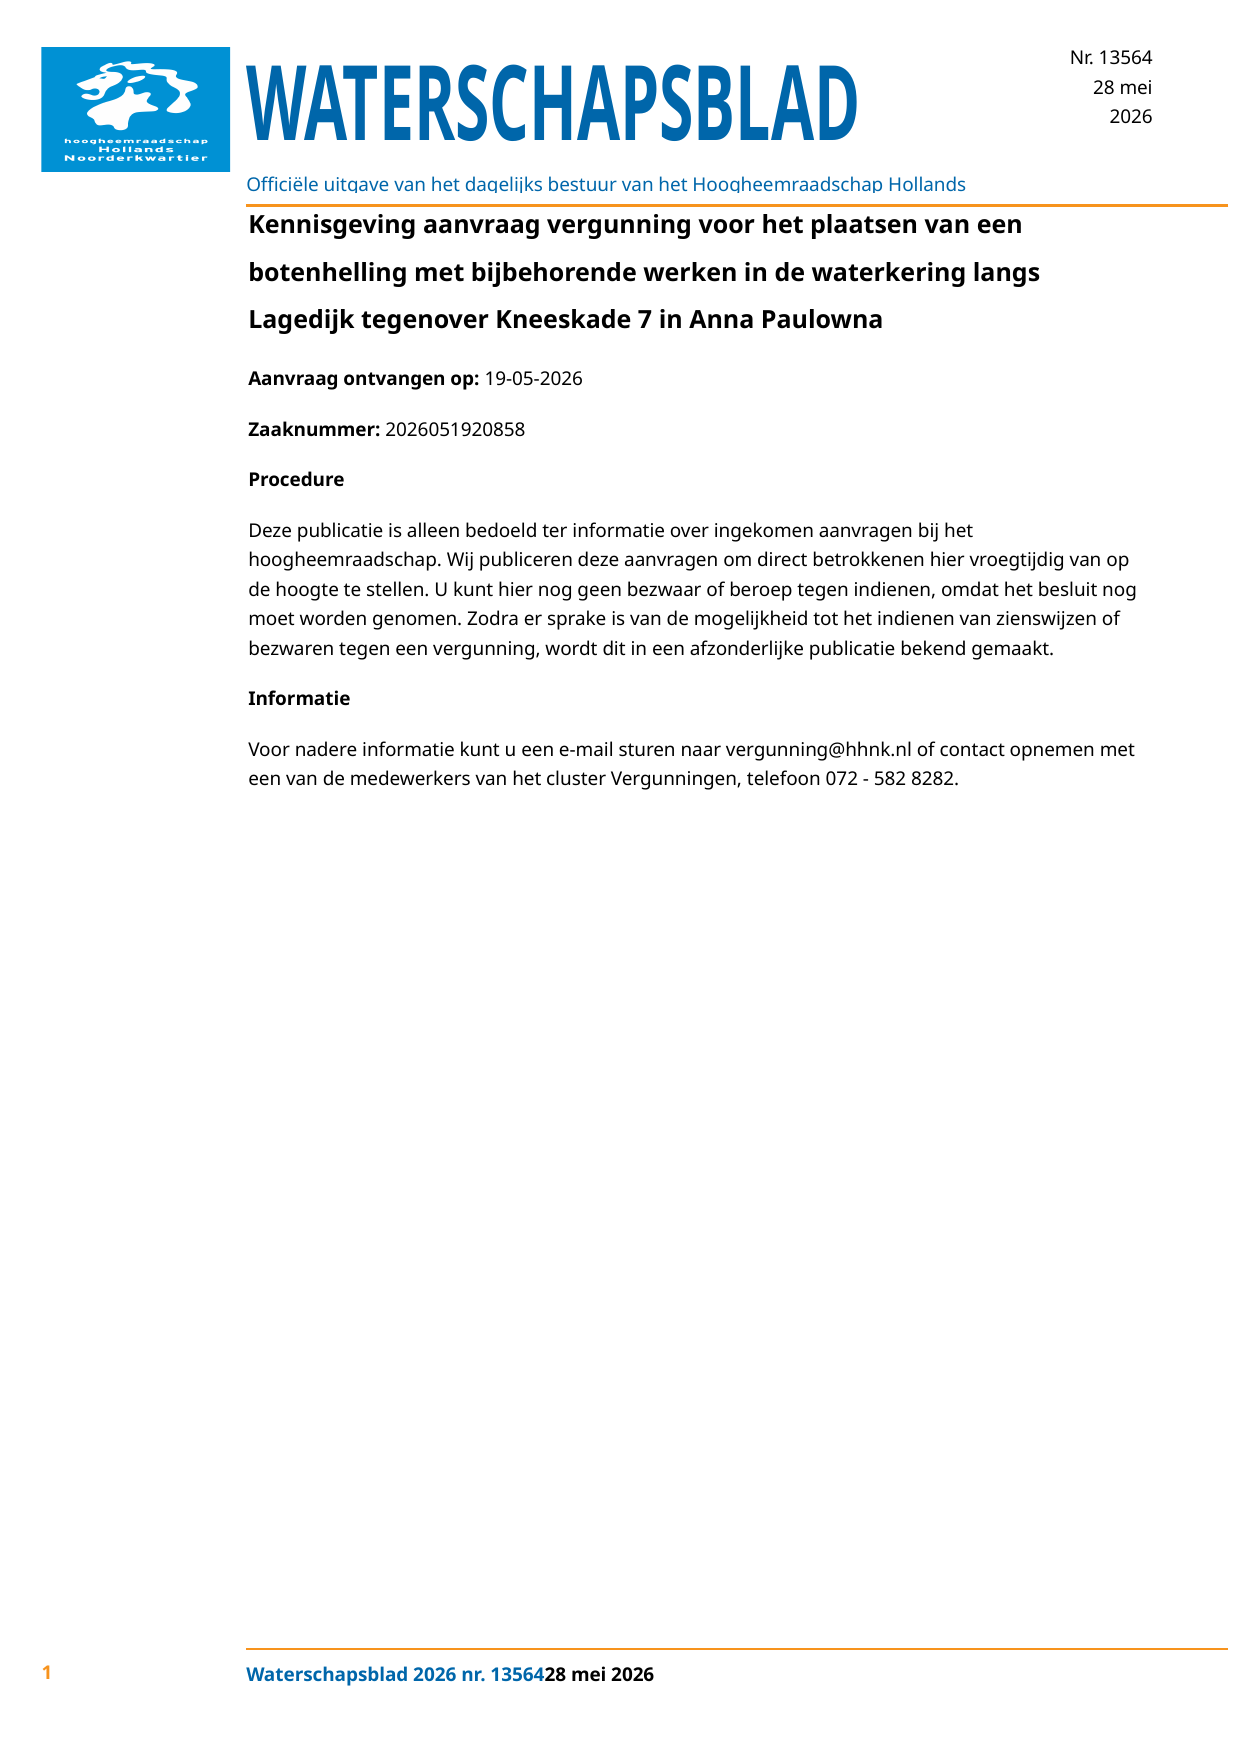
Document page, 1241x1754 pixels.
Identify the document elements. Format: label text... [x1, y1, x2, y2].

text Informatie [248, 686, 1152, 711]
picture [88, 87, 157, 130]
picture [78, 64, 122, 99]
text Aanvraag ontvangen op: 19-05-2026 [248, 366, 1152, 391]
text Deze publicatie is alleen bedoeld ter informatie over ingekomen aanvragen bij het hoogheemraadschap. Wij publiceren deze aanvragen om direct betrokkenen hier vroegtijdig van op de hoogte te stellen. U kunt hier nog geen bezwaar of beroep tegen indienen, omdat het besluit nog moet worden genomen. Zodra er sprake is van de mogelijkheid tot het indienen van zienswijzen of bezwaren tegen een vergunning, wordt dit in een afzonderlijke publicatie bekend gemaakt. [248, 517, 1152, 661]
text Zaaknummer: 2026051920858 [248, 416, 1152, 442]
picture [118, 62, 197, 112]
text Procedure [248, 466, 1152, 492]
picture [129, 76, 144, 82]
text Kennisgeving aanvraag vergunning voor het plaatsen van een botenhelling met bijbehorende werken in de waterkering langs Lagedijk tegenover Kneeskade 7 in Anna Paulowna [248, 207, 1152, 336]
text Voor nadere informatie kunt u een e-mail sturen naar vergunning@hhnk.nl of contact opnemen met een van de medewerkers van het cluster Vergunningen, telefoon 072 - 582 8282. [248, 736, 1152, 791]
